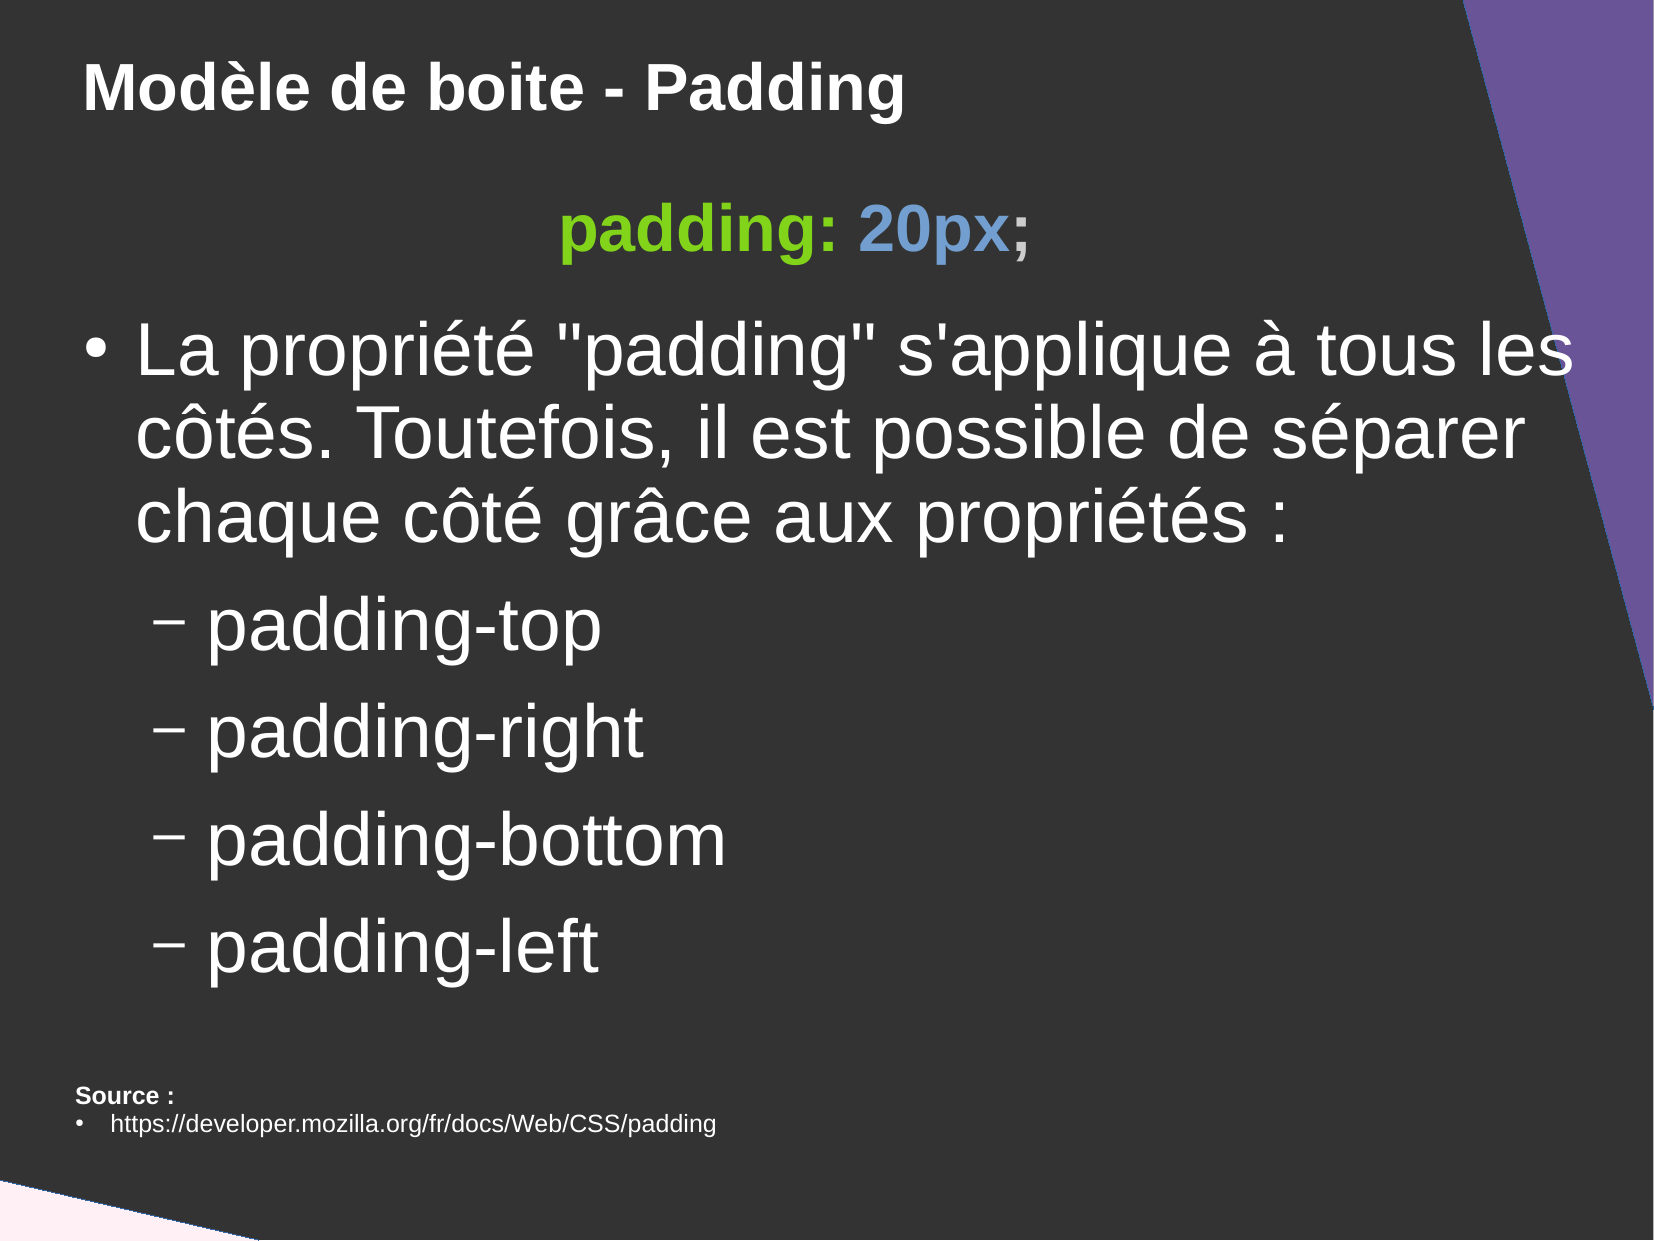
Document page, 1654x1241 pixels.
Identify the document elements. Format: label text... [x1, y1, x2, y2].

text_box [1463, 0, 1654, 710]
text_box padding: 20px; [507, 183, 1083, 308]
list La propriété "padding" s'applique à tous les côtés. Toutefois, il est possible de séparer chaque côté grâce aux propriétés : padding-top padding-right padding-bottom padding-left [64, 307, 1604, 1004]
title Modèle de boite - Padding [82, 49, 1571, 130]
text_box [0, 1180, 263, 1241]
text_box Source : https://developer.mozilla.org/fr/docs/Web/CSS/padding [60, 1074, 1546, 1217]
